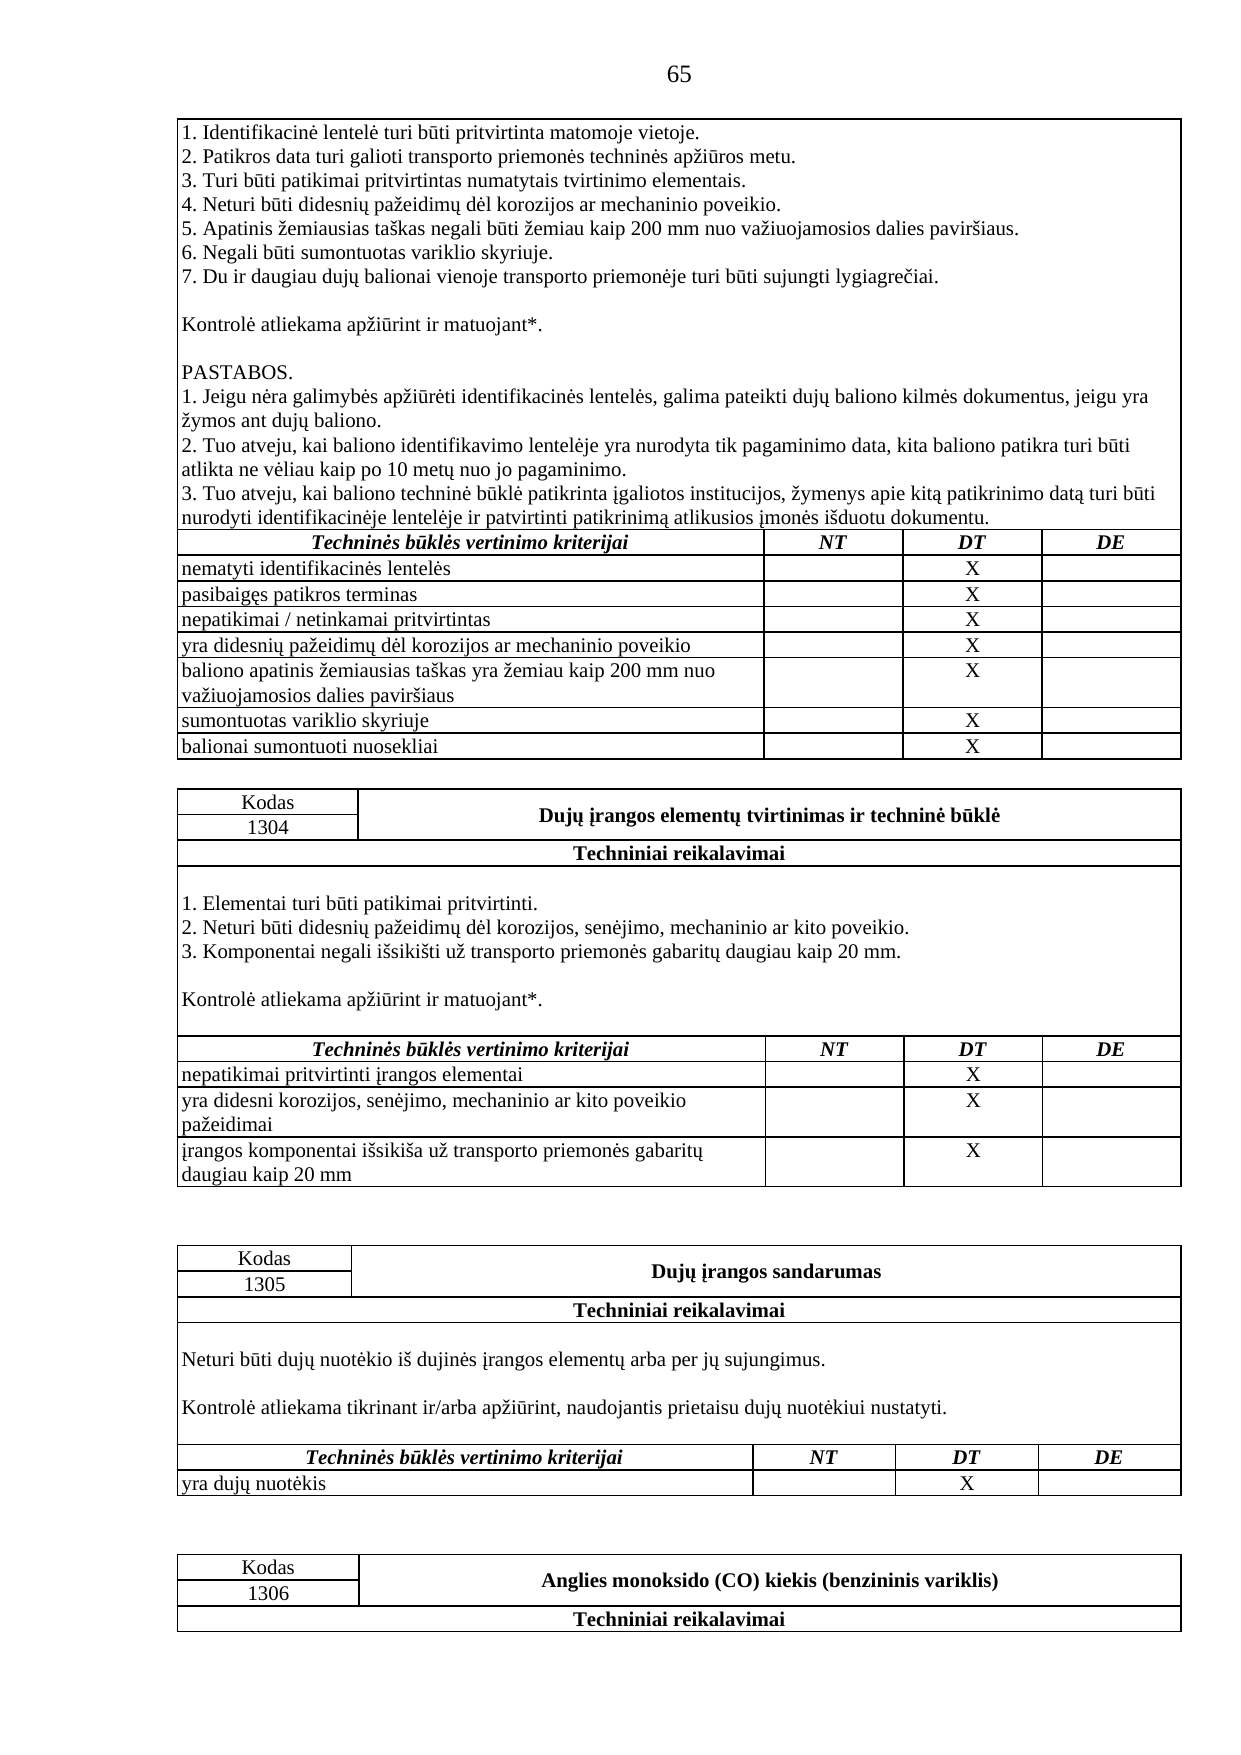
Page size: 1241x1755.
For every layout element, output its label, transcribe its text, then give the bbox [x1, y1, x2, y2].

table_cell įrangos komponentai išsikiša už transporto priemonės gabaritų daugiau kaip 20 mm [178, 1138, 765, 1186]
table_cell [1043, 1138, 1180, 1186]
table_cell DT [905, 1037, 1042, 1061]
table_cell [766, 1088, 903, 1136]
table_cell [1043, 658, 1180, 707]
table_cell Techniniai reikalavimai [178, 1298, 1180, 1322]
table_header Kodas [178, 1246, 351, 1270]
table_cell NT [754, 1445, 895, 1469]
table_header Dujų įrangos elementų tvirtinimas ir techninė būklė [359, 790, 1180, 839]
table_cell [1039, 1471, 1180, 1495]
table_cell Techninės būklės vertinimo kriterijai [178, 1445, 752, 1469]
table_header Kodas [178, 1555, 358, 1579]
table_cell 1. Elementai turi būti patikimai pritvirtinti. 2. Neturi būti didesnių pažeidimų dėl korozijos, senėjimo, mechaninio ar kito poveikio. 3. Komponentai negali išsikišti už transporto priemonės gabaritų daugiau kaip 20 mm. Kontrolė atliekama apžiūrint ir matuojant*. [178, 867, 1180, 1035]
table_header Kodas [178, 790, 357, 814]
table_cell [1043, 1062, 1180, 1086]
table_cell 1305 [178, 1272, 351, 1296]
table_cell [766, 1138, 903, 1186]
table_cell Neturi būti dujų nuotėkio iš dujinės įrangos elementų arba per jų sujungimus. Kontrolė atliekama tikrinant ir/arba apžiūrint, naudojantis prietaisu dujų nuotėkiui nustatyti. [178, 1323, 1180, 1443]
table_cell X [896, 1471, 1038, 1495]
table_cell 1306 [178, 1581, 358, 1605]
table_cell Techninės būklės vertinimo kriterijai [178, 1037, 765, 1061]
table_cell X [905, 1062, 1042, 1086]
table_cell [754, 1471, 895, 1495]
table_cell [765, 658, 902, 707]
table_cell X [904, 658, 1041, 707]
table_cell yra dujų nuotėkis [178, 1471, 752, 1495]
table_cell Techniniai reikalavimai [178, 1607, 1180, 1631]
table_header Dujų įrangos sandarumas [352, 1246, 1180, 1296]
table_header Anglies monoksido (CO) kiekis (benzininis variklis) [360, 1555, 1180, 1605]
table_cell NT [766, 1037, 903, 1061]
table_cell X [905, 1138, 1042, 1186]
table_cell X [905, 1088, 1042, 1136]
table_cell yra didesni korozijos, senėjimo, mechaninio ar kito poveikio pažeidimai [178, 1088, 765, 1136]
table_cell [1043, 1088, 1180, 1136]
table_cell DE [1039, 1445, 1180, 1469]
table_cell [766, 1062, 903, 1086]
table_cell nepatikimai pritvirtinti įrangos elementai [178, 1062, 765, 1086]
table_cell DT [896, 1445, 1038, 1469]
table_cell Techniniai reikalavimai [178, 841, 1180, 865]
table_cell DE [1043, 1037, 1180, 1061]
table_cell 1304 [178, 815, 357, 839]
